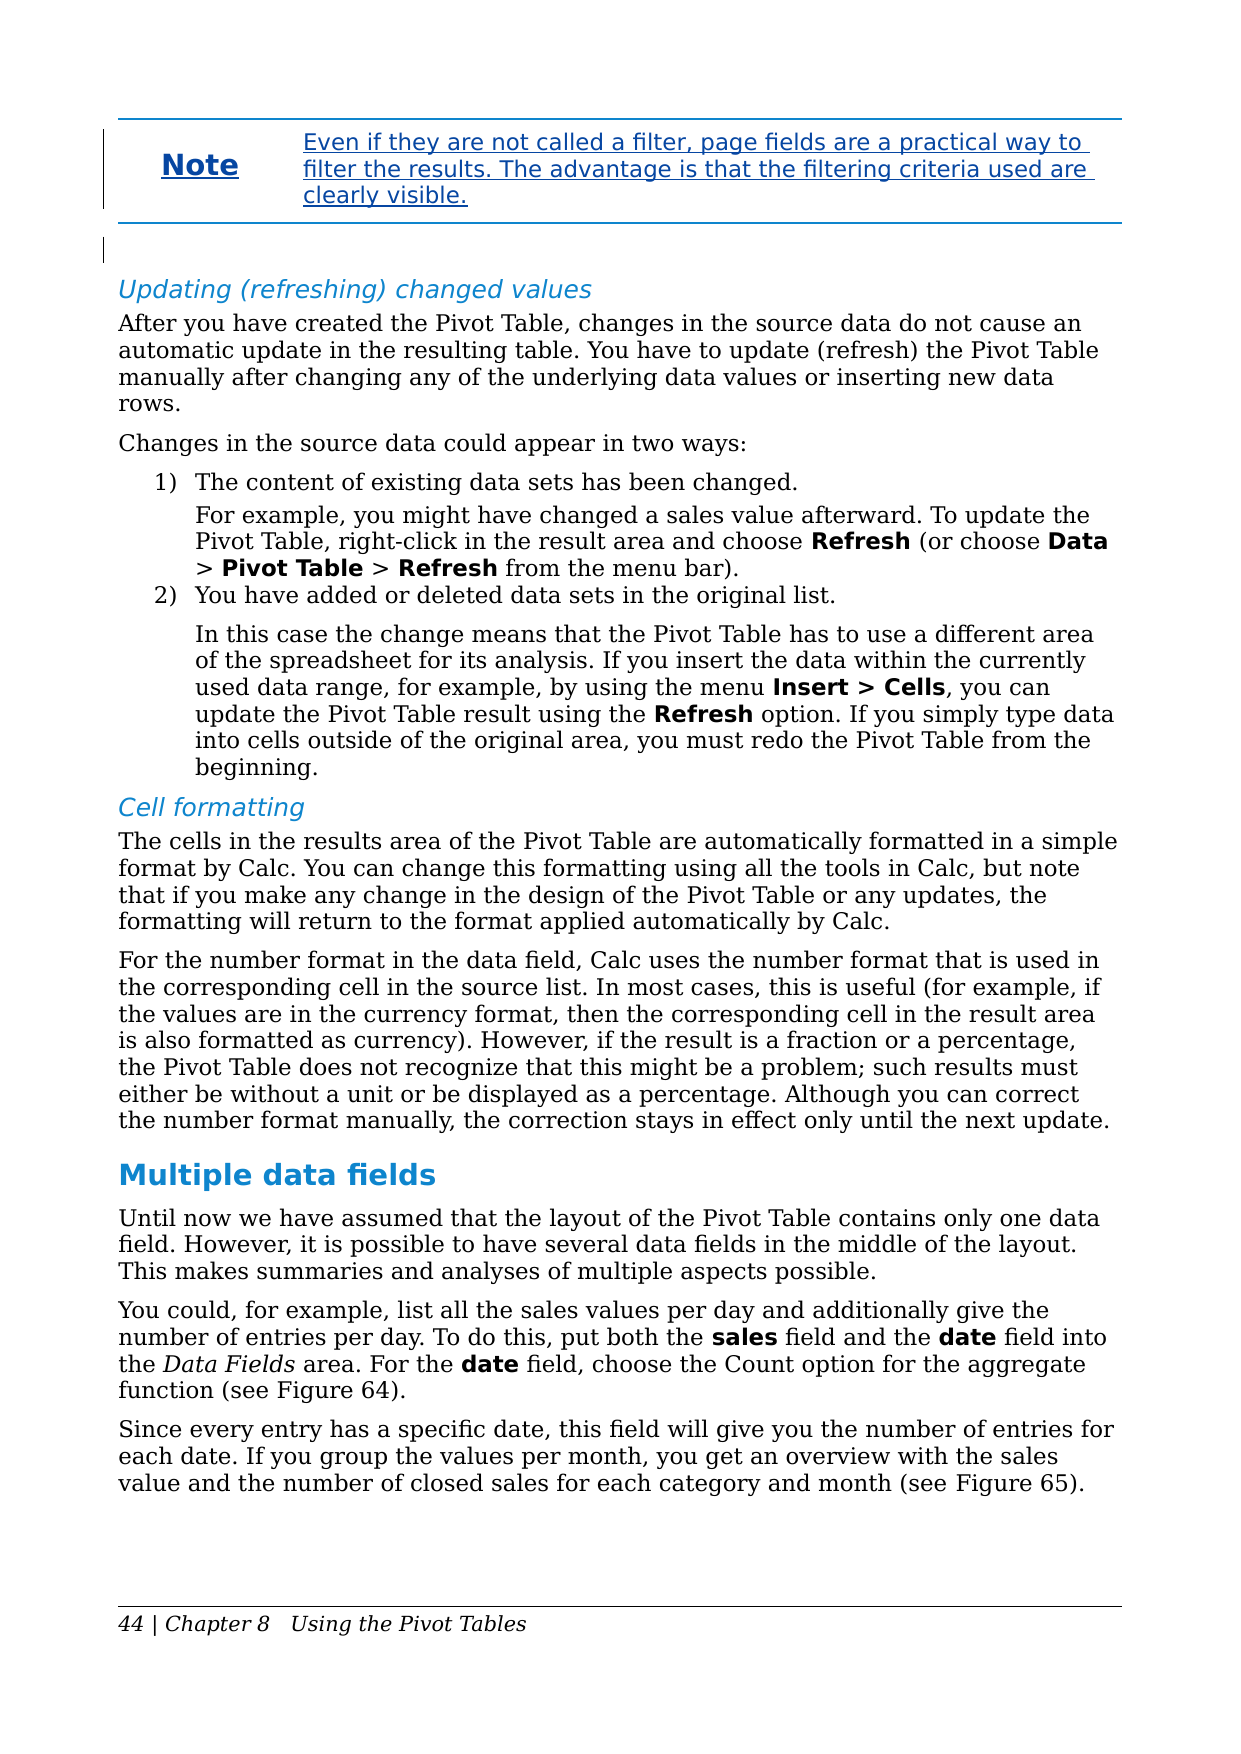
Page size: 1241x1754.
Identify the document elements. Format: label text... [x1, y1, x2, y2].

list In this case the change means that the Pivot Table has to use a different area of the spreadsheet for its analysis. If you insert the data within the currently used data range, for example, by using the menu Insert > Cells, you can update the Pivot Table result using the Refresh option. If you simply type data into cells outside of the original area, you must redo the Pivot Table from the beginning. [195, 621, 1122, 781]
text Changes in the source data could appear in two ways: [118, 430, 1122, 456]
text The cells in the results area of the Pivot Table are automatically formatted in a simple format by Calc. You can change this formatting using all the tools in Calc, but note that if you make any change in the design of the Pivot Table or any updates, the formatting will return to the format applied automatically by Calc. [118, 828, 1122, 935]
list You have added or deleted data sets in the original list. [177, 582, 1122, 608]
list For example, you might have changed a sales value afterward. To update the Pivot Table, right-click in the result area and choose Refresh (or choose Data > Pivot Table > Refresh from the menu bar). [195, 502, 1122, 582]
subtitle Multiple data fields [118, 1158, 1122, 1192]
text Until now we have assumed that the layout of the Pivot Table contains only one data field. However, it is possible to have several data fields in the middle of the layout. This makes summaries and analyses of multiple aspects possible. [118, 1205, 1122, 1285]
table_header Note [118, 120, 281, 222]
text Since every entry has a specific date, this field will give you the number of entries for each date. If you group the values per month, you get an overview with the sales value and the number of closed sales for each category and month (see Figure 65). [118, 1417, 1122, 1497]
text You could, for example, list all the sales values per day and additionally give the number of entries per day. To do this, put both the sales field and the date field into the Data Fields area. For the date field, choose the Count option for the aggregate function (see Figure 64). [118, 1297, 1122, 1404]
subtitle Cell formatting [118, 793, 1122, 822]
text For the number format in the data field, Calc uses the number format that is used in the corresponding cell in the source list. In most cases, this is useful (for example, if the values are in the currency format, then the corresponding cell in the result area is also formatted as currency). However, if the result is a fraction or a percentage, the Pivot Table does not recognize that this might be a problem; such results must either be without a unit or be displayed as a percentage. Although you can correct the number format manually, the correction stays in effect only until the next update. [118, 948, 1122, 1134]
list The content of existing data sets has been changed. [177, 469, 1122, 496]
text After you have created the Pivot Table, changes in the source data do not cause an automatic update in the resulting table. You have to update (refresh) the Pivot Table manually after changing any of the underlying data values or inserting new data rows. [118, 311, 1122, 417]
table_header Even if they are not called a filter, page fields are a practical way to filter the results. The advantage is that the filtering criteria used are clearly visible. [281, 120, 1122, 222]
subtitle Updating (refreshing) changed values [118, 275, 1122, 304]
